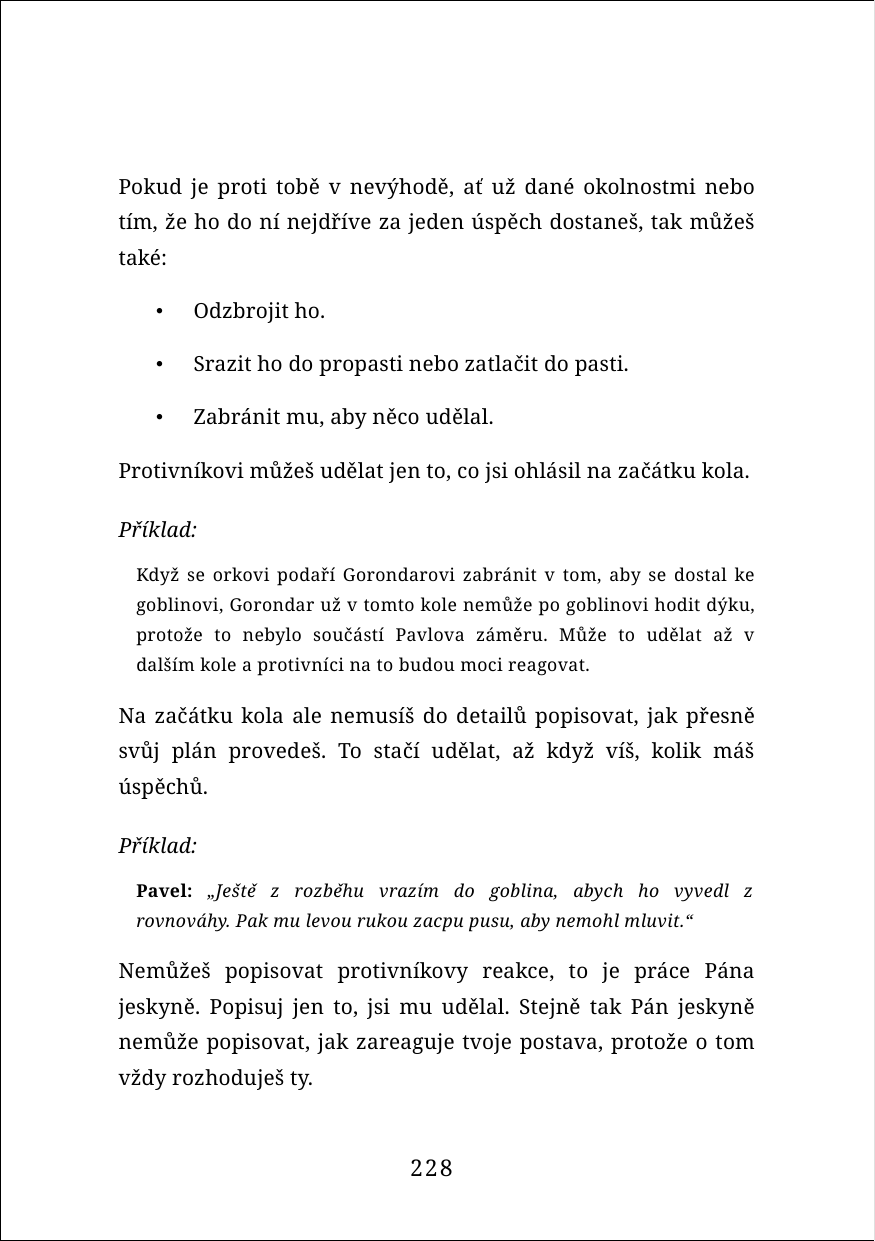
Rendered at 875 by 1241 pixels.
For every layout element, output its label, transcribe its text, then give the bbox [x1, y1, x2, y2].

text Pavel: „Ještě z rozběhu vrazím do goblina, abych ho vyvedl z rovnováhy. Pak mu levou rukou zacpu pusu, aby nemohl mluvit.“ [136, 878, 756, 933]
text Když se orkovi podaří Gorondarovi zabránit v tom, aby se dostal ke goblinovi, Gorondar už v tomto kole nemůže po goblinovi hodit dýku, protože to nebylo součástí Pavlova záměru. Může to udělat až v dalším kole a protivníci na to budou moci reagovat. [136, 562, 756, 677]
text Příklad: [118, 515, 756, 543]
list Srazit ho do propasti nebo zatlačit do pasti. [156, 349, 756, 378]
text Na začátku kola ale nemusíš do detailů popisovat, jak přesně svůj plán provedeš. To stačí udělat, až když víš, kolik máš úspěchů. [118, 701, 756, 800]
text Protivníkovi můžeš udělat jen to, co jsi ohlásil na začátku kola. [118, 456, 756, 484]
list Odzbrojit ho. [156, 296, 756, 324]
text Nemůžeš popisovat protivníkovy reakce, to je práce Pána jeskyně. Popisuj jen to, jsi mu udělal. Stejně tak Pán jeskyně nemůže popisovat, jak zareaguje tvoje postava, protože o tom vždy rozhoduješ ty. [118, 956, 756, 1091]
text Příklad: [118, 831, 756, 859]
text Pokud je proti tobě v nevýhodě, ať už dané okolnostmi nebo tím, že ho do ní nejdříve za jeden úspěch dostaneš, tak můžeš také: [118, 172, 756, 271]
list Zabránit mu, aby něco udělal. [156, 402, 756, 431]
